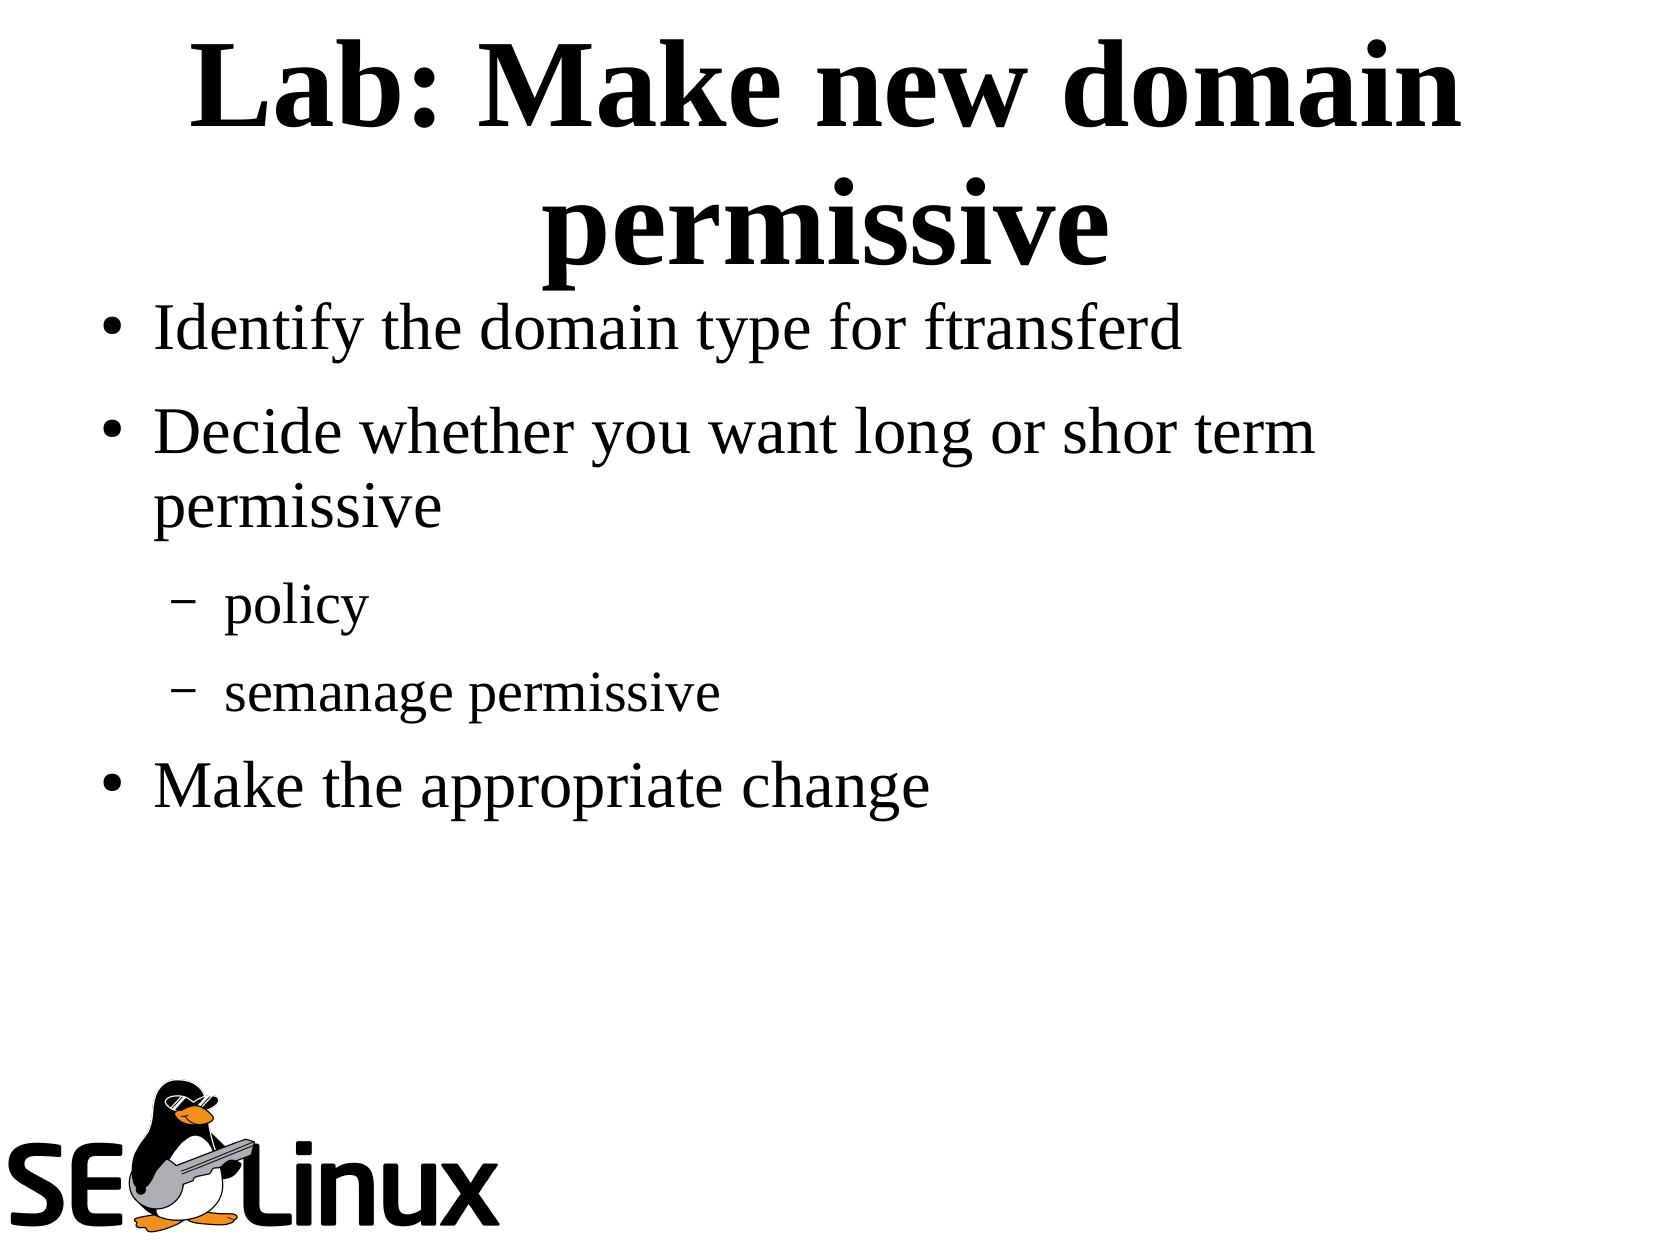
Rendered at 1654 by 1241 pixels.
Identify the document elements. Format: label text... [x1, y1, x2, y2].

title Lab: Make new domain permissive [82, 14, 1571, 290]
picture [0, 919, 526, 1241]
list Identify the domain type for ftransferd Decide whether you want long or shor term permissive policy semanage permissive Make the appropriate change [82, 290, 1571, 1010]
